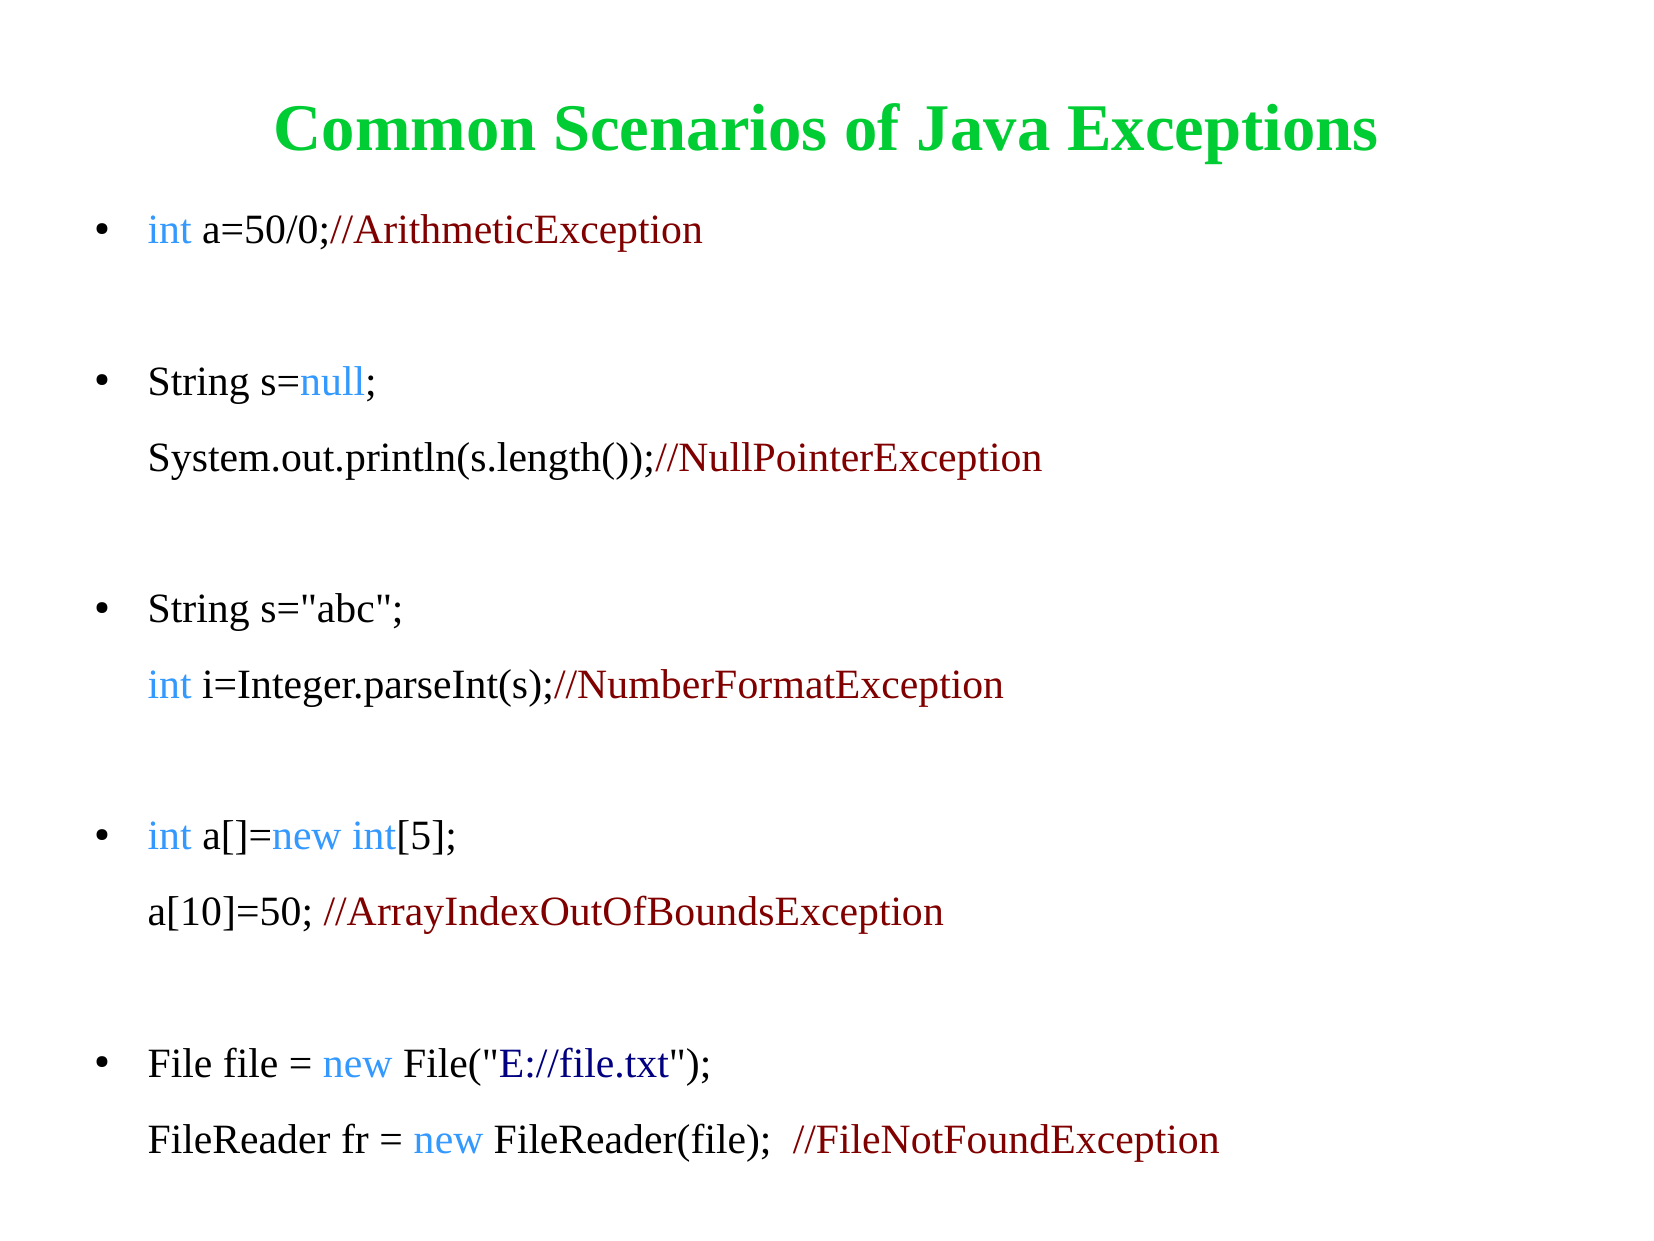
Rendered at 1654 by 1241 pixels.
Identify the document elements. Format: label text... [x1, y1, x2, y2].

list int a=50/0;//ArithmeticException String s=null; System.out.println(s.length());//NullPointerException String s="abc"; int i=Integer.parseInt(s);//NumberFormatException int a[]=new int[5]; a[10]=50; //ArrayIndexOutOfBoundsException File file = new File("E://file.txt"); FileReader fr = new FileReader(file); //FileNotFoundException [76, 206, 1536, 1241]
title Common Scenarios of Java Exceptions [82, 49, 1571, 207]
